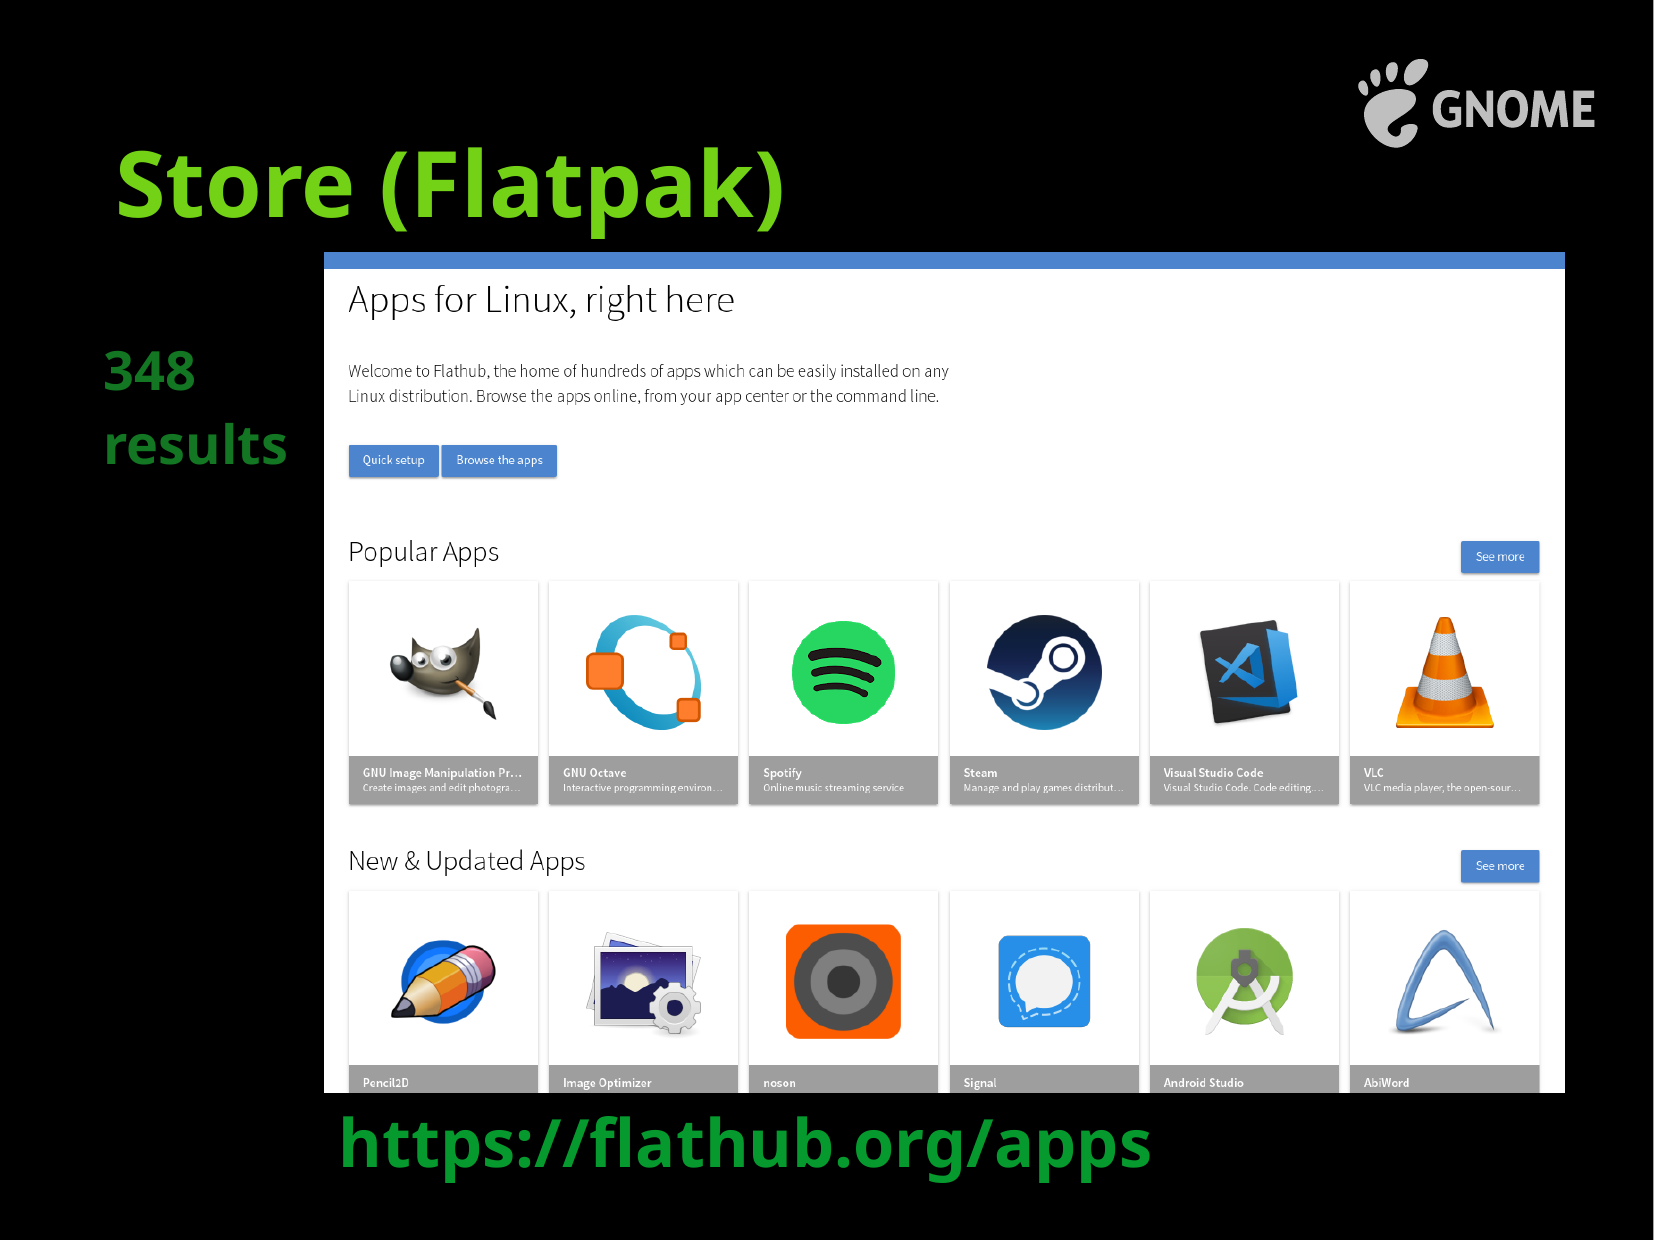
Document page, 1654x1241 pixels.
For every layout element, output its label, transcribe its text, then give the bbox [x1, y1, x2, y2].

text_box [1364, 89, 1418, 148]
text_box [1358, 80, 1369, 96]
text_box [1497, 90, 1528, 128]
text_box [1573, 90, 1595, 127]
text_box [1530, 90, 1569, 128]
text_box 348 results [88, 324, 384, 473]
text_box [1403, 59, 1429, 86]
text_box https://flathub.org/apps [323, 1088, 1424, 1182]
text_box [1385, 62, 1398, 83]
text_box [1370, 69, 1381, 87]
title Store (Flatpak) [115, 78, 1539, 287]
text_box [1466, 90, 1494, 127]
text_box [1432, 90, 1462, 128]
picture [324, 252, 1565, 1093]
